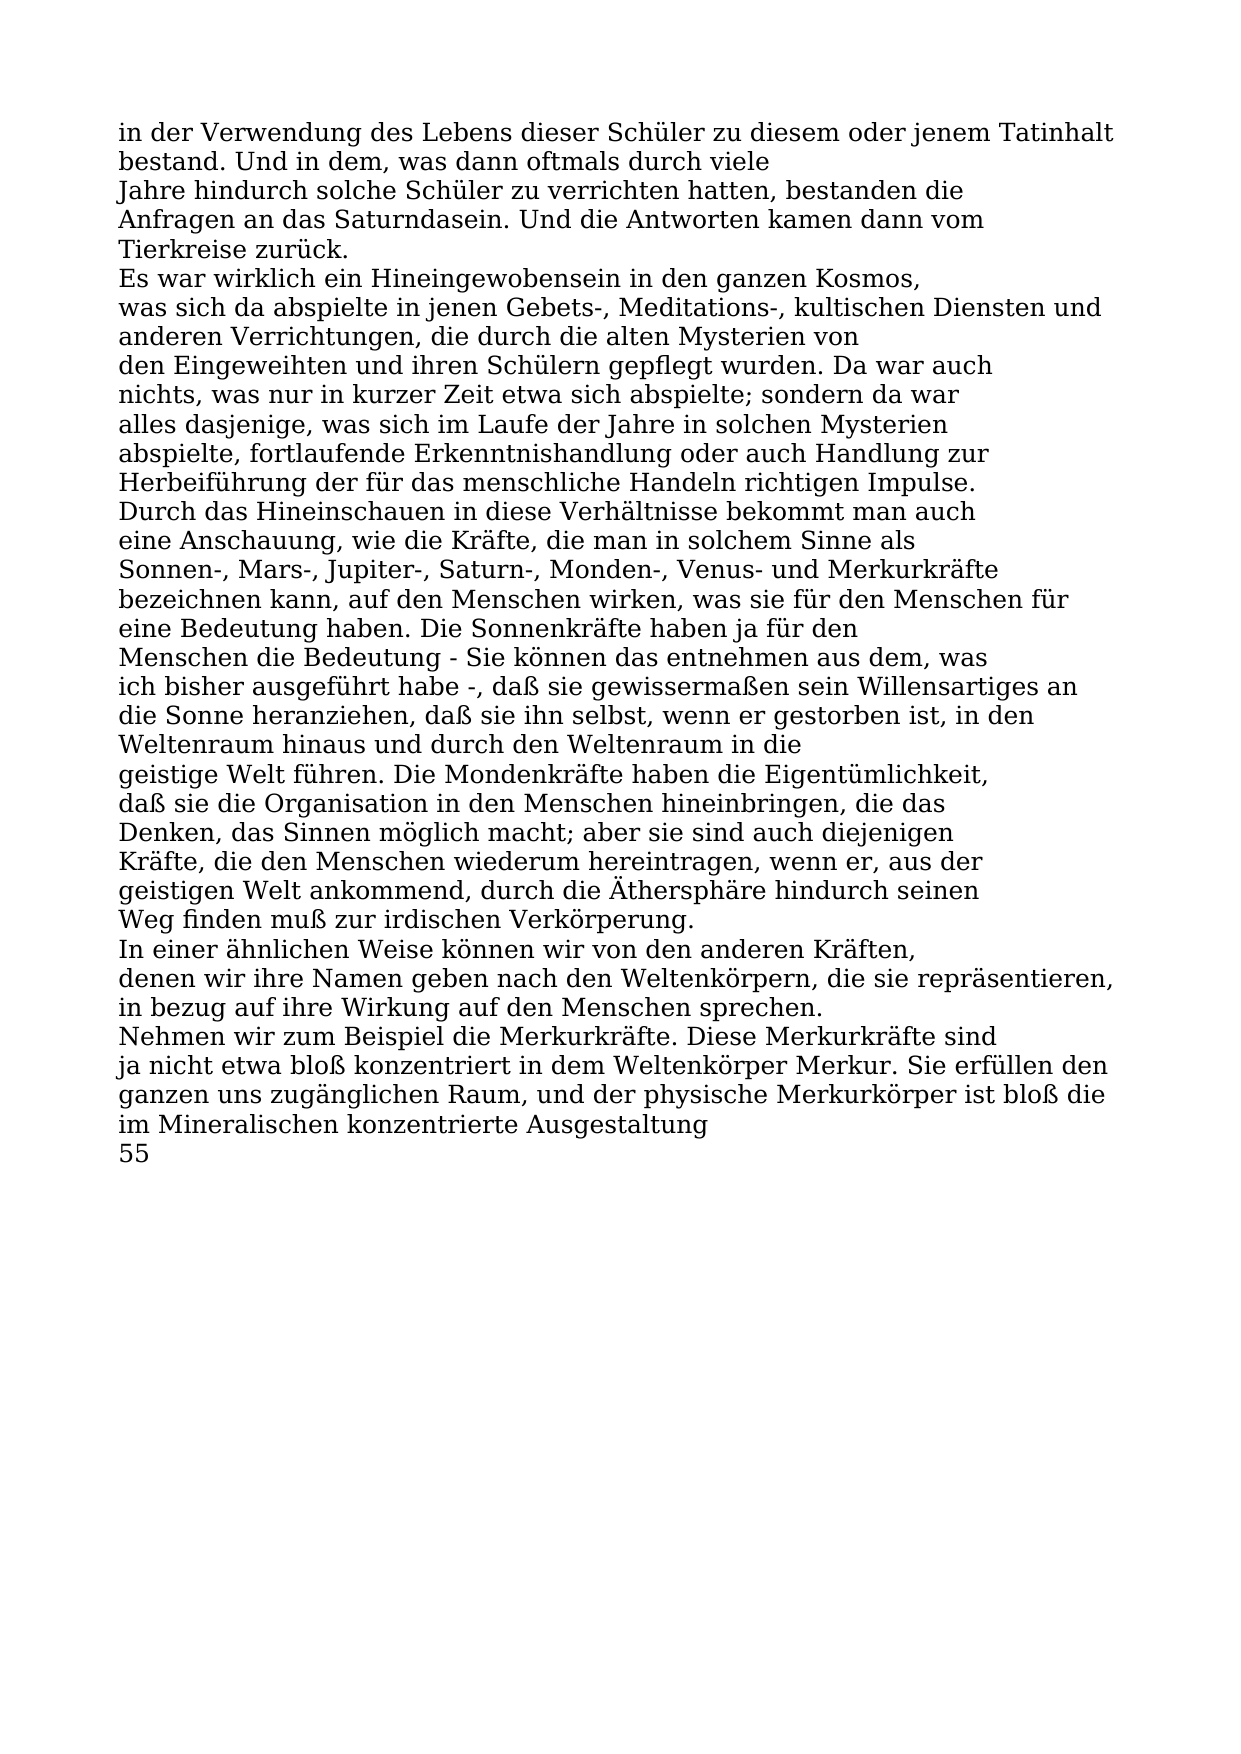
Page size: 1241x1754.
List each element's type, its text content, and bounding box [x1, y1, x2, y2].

text Es war wirklich ein Hineingewobensein in den ganzen Kosmos, [118, 264, 1122, 293]
text Jahre hindurch solche Schüler zu verrichten hatten, bestanden die [118, 176, 1122, 206]
text denen wir ihre Namen geben nach den Weltenkörpern, die sie repräsentieren, in bezug auf ihre Wirkung auf den Menschen sprechen. [118, 964, 1122, 1022]
text was sich da abspielte in jenen Gebets-, Meditations-, kultischen Diensten und anderen Verrichtungen, die durch die alten Mysterien von [118, 293, 1122, 351]
text Kräfte, die den Menschen wiederum hereintragen, wenn er, aus der [118, 847, 1122, 876]
text nichts, was nur in kurzer Zeit etwa sich abspielte; sondern da war [118, 381, 1122, 410]
text abspielte, fortlaufende Erkenntnishandlung oder auch Handlung zur [118, 439, 1122, 468]
text in der Verwendung des Lebens dieser Schüler zu diesem oder jenem Tatinhalt bestand. Und in dem, was dann oftmals durch viele [118, 118, 1122, 176]
text Denken, das Sinnen möglich macht; aber sie sind auch diejenigen [118, 818, 1122, 847]
text Nehmen wir zum Beispiel die Merkurkräfte. Diese Merkurkräfte sind [118, 1022, 1122, 1051]
text daß sie die Organisation in den Menschen hineinbringen, die das [118, 789, 1122, 818]
text 55 [118, 1139, 1122, 1168]
text ich bisher ausgeführt habe -, daß sie gewissermaßen sein Willensartiges an die Sonne heranziehen, daß sie ihn selbst, wenn er gestorben ist, in den Weltenraum hinaus und durch den Weltenraum in die [118, 672, 1122, 760]
text bezeichnen kann, auf den Menschen wirken, was sie für den Menschen für eine Bedeutung haben. Die Sonnenkräfte haben ja für den [118, 585, 1122, 643]
text Herbeiführung der für das menschliche Handeln richtigen Impulse. [118, 468, 1122, 497]
text Durch das Hineinschauen in diese Verhältnisse bekommt man auch [118, 497, 1122, 526]
text Menschen die Bedeutung - Sie können das entnehmen aus dem, was [118, 643, 1122, 672]
text geistigen Welt ankommend, durch die Äthersphäre hindurch seinen [118, 876, 1122, 906]
text geistige Welt führen. Die Mondenkräfte haben die Eigentümlichkeit, [118, 760, 1122, 789]
text den Eingeweihten und ihren Schülern gepflegt wurden. Da war auch [118, 351, 1122, 381]
text eine Anschauung, wie die Kräfte, die man in solchem Sinne als [118, 526, 1122, 556]
text Anfragen an das Saturndasein. Und die Antworten kamen dann vom [118, 206, 1122, 235]
text alles dasjenige, was sich im Laufe der Jahre in solchen Mysterien [118, 410, 1122, 439]
text Weg finden muß zur irdischen Verkörperung. [118, 906, 1122, 935]
text Sonnen-, Mars-, Jupiter-, Saturn-, Monden-, Venus- und Merkurkräfte [118, 556, 1122, 585]
text In einer ähnlichen Weise können wir von den anderen Kräften, [118, 935, 1122, 964]
text ja nicht etwa bloß konzentriert in dem Weltenkörper Merkur. Sie erfüllen den ganzen uns zugänglichen Raum, und der physische Merkurkörper ist bloß die im Mineralischen konzentrierte Ausgestaltung [118, 1051, 1122, 1139]
text Tierkreise zurück. [118, 235, 1122, 264]
